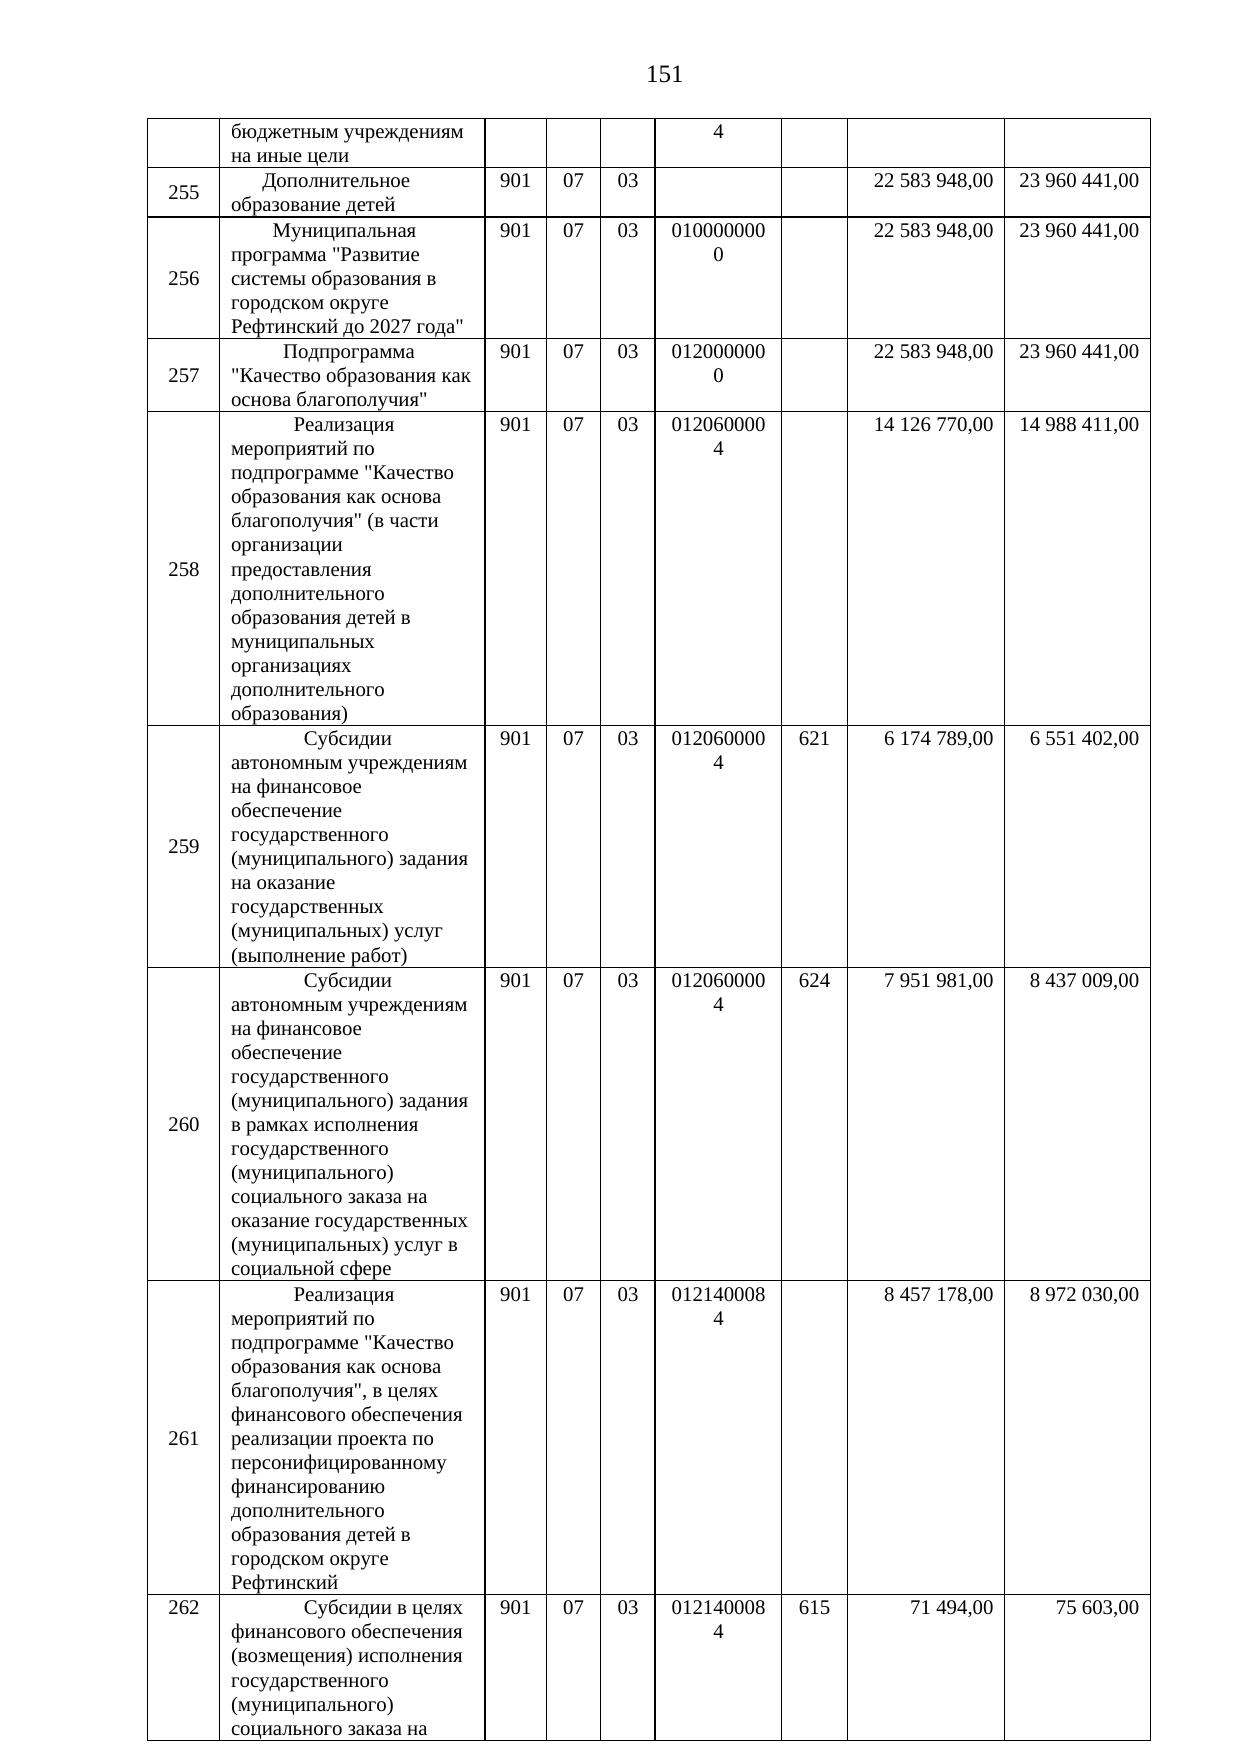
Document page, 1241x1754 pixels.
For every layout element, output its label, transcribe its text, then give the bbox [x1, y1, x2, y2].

table_cell 07 [547, 968, 600, 1280]
table_cell 901 [486, 968, 546, 1280]
table_cell 901 [486, 1595, 546, 1740]
table_cell 03 [601, 412, 654, 725]
table_cell 615 [782, 1595, 847, 1740]
table_cell 03 [601, 726, 654, 967]
table_cell 901 [486, 726, 546, 967]
table_cell 23 960 441,00 [1005, 218, 1150, 338]
table_cell [782, 119, 847, 167]
table_cell [782, 339, 847, 411]
table_cell [782, 218, 847, 338]
table_cell [547, 119, 600, 167]
table_cell [782, 168, 847, 216]
table_cell [486, 119, 546, 167]
table_cell 901 [486, 168, 546, 216]
table_cell Муниципальная программа "Развитие системы образования в городском округе Рефтинский до 2027 года" [220, 218, 484, 338]
table_cell 07 [547, 726, 600, 967]
table_cell 258 [148, 412, 219, 725]
table_cell 901 [486, 339, 546, 411]
table_cell [782, 1281, 847, 1594]
table_cell 23 960 441,00 [1005, 168, 1150, 216]
table_cell 901 [486, 412, 546, 725]
table_cell бюджетным учреждениям на иные цели [220, 119, 484, 167]
table_cell 0120600004 [656, 968, 781, 1280]
table_cell Подпрограмма "Качество образования как основа благополучия" [220, 339, 484, 411]
table_cell 14 126 770,00 [848, 412, 1004, 725]
table_cell 71 494,00 [848, 1595, 1004, 1740]
table_cell [601, 119, 654, 167]
table_cell 07 [547, 412, 600, 725]
table_cell 07 [547, 1281, 600, 1594]
table_cell 259 [148, 726, 219, 967]
table_cell 03 [601, 339, 654, 411]
table_cell 23 960 441,00 [1005, 339, 1150, 411]
table_cell 03 [601, 968, 654, 1280]
table_cell Реализация мероприятий по подпрограмме "Качество образования как основа благополучия" (в части организации предоставления дополнительного образования детей в муниципальных организациях дополнительного образования) [220, 412, 484, 725]
table_cell 6 174 789,00 [848, 726, 1004, 967]
table_cell 257 [148, 339, 219, 411]
table_cell 8 457 178,00 [848, 1281, 1004, 1594]
table_cell 0120600004 [656, 726, 781, 967]
table_cell [656, 168, 781, 216]
table_cell Субсидии в целях финансового обеспечения (возмещения) исполнения государственного (муниципального) социального заказа на [220, 1595, 484, 1740]
table_cell 0100000000 [656, 218, 781, 338]
table_cell 260 [148, 968, 219, 1280]
table_cell 261 [148, 1281, 219, 1594]
table_cell Субсидии автономным учреждениям на финансовое обеспечение государственного (муниципального) задания на оказание государственных (муниципальных) услуг (выполнение работ) [220, 726, 484, 967]
table_cell 75 603,00 [1005, 1595, 1150, 1740]
table_cell 901 [486, 218, 546, 338]
table_cell 8 437 009,00 [1005, 968, 1150, 1280]
table_cell 901 [486, 1281, 546, 1594]
table_cell 07 [547, 168, 600, 216]
table_cell 6 551 402,00 [1005, 726, 1150, 967]
table_cell 03 [601, 218, 654, 338]
table_cell 07 [547, 339, 600, 411]
table_cell 8 972 030,00 [1005, 1281, 1150, 1594]
table_cell Дополнительное образование детей [220, 168, 484, 216]
table_cell 624 [782, 968, 847, 1280]
table_cell 03 [601, 1595, 654, 1740]
table_cell 621 [782, 726, 847, 967]
table_cell 14 988 411,00 [1005, 412, 1150, 725]
table_cell [1005, 119, 1150, 167]
table_cell 7 951 981,00 [848, 968, 1004, 1280]
table_cell 03 [601, 168, 654, 216]
table_cell 4 [656, 119, 781, 167]
table_cell 22 583 948,00 [848, 168, 1004, 216]
table_cell 0121400084 [656, 1595, 781, 1740]
table_cell 256 [148, 218, 219, 338]
table_cell 262 [148, 1595, 219, 1740]
table_cell 0120000000 [656, 339, 781, 411]
table_cell [782, 412, 847, 725]
table_cell Реализация мероприятий по подпрограмме "Качество образования как основа благополучия", в целях финансового обеспечения реализации проекта по персонифицированному финансированию дополнительного образования детей в городском округе Рефтинский [220, 1281, 484, 1594]
table_cell [148, 119, 219, 167]
table_cell 22 583 948,00 [848, 339, 1004, 411]
table_cell 0121400084 [656, 1281, 781, 1594]
table_cell 07 [547, 218, 600, 338]
table_cell Субсидии автономным учреждениям на финансовое обеспечение государственного (муниципального) задания в рамках исполнения государственного (муниципального) социального заказа на оказание государственных (муниципальных) услуг в социальной сфере [220, 968, 484, 1280]
table_cell 07 [547, 1595, 600, 1740]
table_cell 0120600004 [656, 412, 781, 725]
table_cell 03 [601, 1281, 654, 1594]
table_cell 255 [148, 168, 219, 216]
table_cell [848, 119, 1004, 167]
table_cell 22 583 948,00 [848, 218, 1004, 338]
